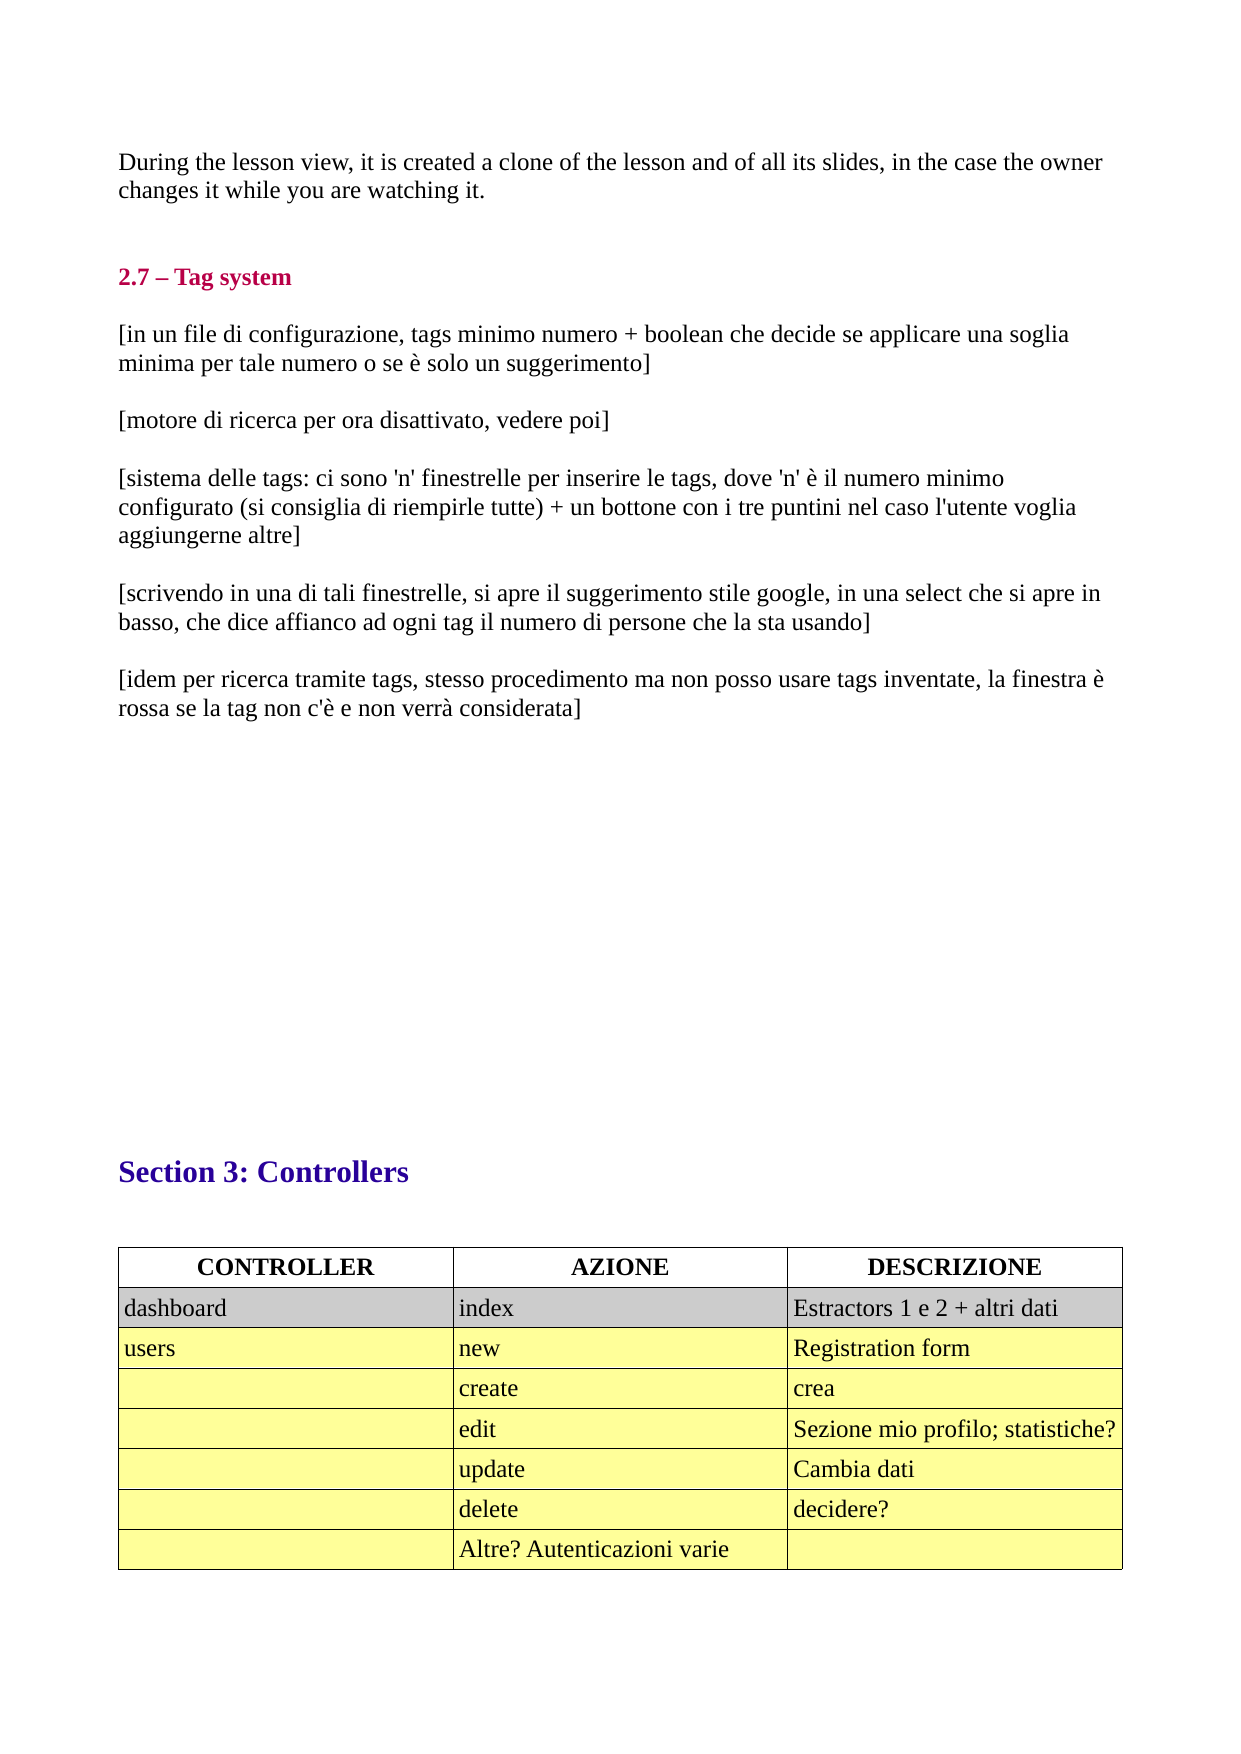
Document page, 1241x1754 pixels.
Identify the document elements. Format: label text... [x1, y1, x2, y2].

text [sistema delle tags: ci sono 'n' finestrelle per inserire le tags, dove 'n' è il numero minimo configurato (si consiglia di riempirle tutte) + un bottone con i tre puntini nel caso l'utente voglia aggiungerne altre] [118, 463, 1122, 549]
table_cell [788, 1530, 1122, 1569]
table_cell [119, 1490, 453, 1529]
text [scrivendo in una di tali finestrelle, si apre il suggerimento stile google, in una select che si apre in basso, che dice affianco ad ogni tag il numero di persone che la sta usando] [118, 578, 1122, 636]
text Section 3: Controllers [118, 1153, 1122, 1189]
text [motore di ricerca per ora disattivato, vedere poi] [118, 406, 1122, 434]
table_cell Cambia dati [788, 1449, 1122, 1488]
table_header CONTROLLER [119, 1248, 453, 1287]
text 2.7 – Tag system [118, 262, 1122, 291]
table_cell Altre? Autenticazioni varie [454, 1530, 787, 1569]
table_cell dashboard [119, 1288, 453, 1327]
table_header DESCRIZIONE [788, 1248, 1122, 1287]
table_cell update [454, 1449, 787, 1488]
table_cell users [119, 1328, 453, 1367]
table_cell crea [788, 1369, 1122, 1408]
table_cell [119, 1369, 453, 1408]
table_cell [119, 1409, 453, 1448]
table_cell [119, 1530, 453, 1569]
text [in un file di configurazione, tags minimo numero + boolean che decide se applicare una soglia minima per tale numero o se è solo un suggerimento] [118, 319, 1122, 377]
table_cell new [454, 1328, 787, 1367]
table_cell delete [454, 1490, 787, 1529]
table_cell Registration form [788, 1328, 1122, 1367]
table_cell decidere? [788, 1490, 1122, 1529]
table_cell [119, 1449, 453, 1488]
table_cell Sezione mio profilo; statistiche? [788, 1409, 1122, 1448]
table_cell Estractors 1 e 2 + altri dati [788, 1288, 1122, 1327]
table_cell edit [454, 1409, 787, 1448]
text During the lesson view, it is created a clone of the lesson and of all its slides, in the case the owner changes it while you are watching it. [118, 147, 1122, 204]
table_header AZIONE [454, 1248, 787, 1287]
text [idem per ricerca tramite tags, stesso procedimento ma non posso usare tags inventate, la finestra è rossa se la tag non c'è e non verrà considerata] [118, 664, 1122, 722]
table_cell create [454, 1369, 787, 1408]
table_cell index [454, 1288, 787, 1327]
